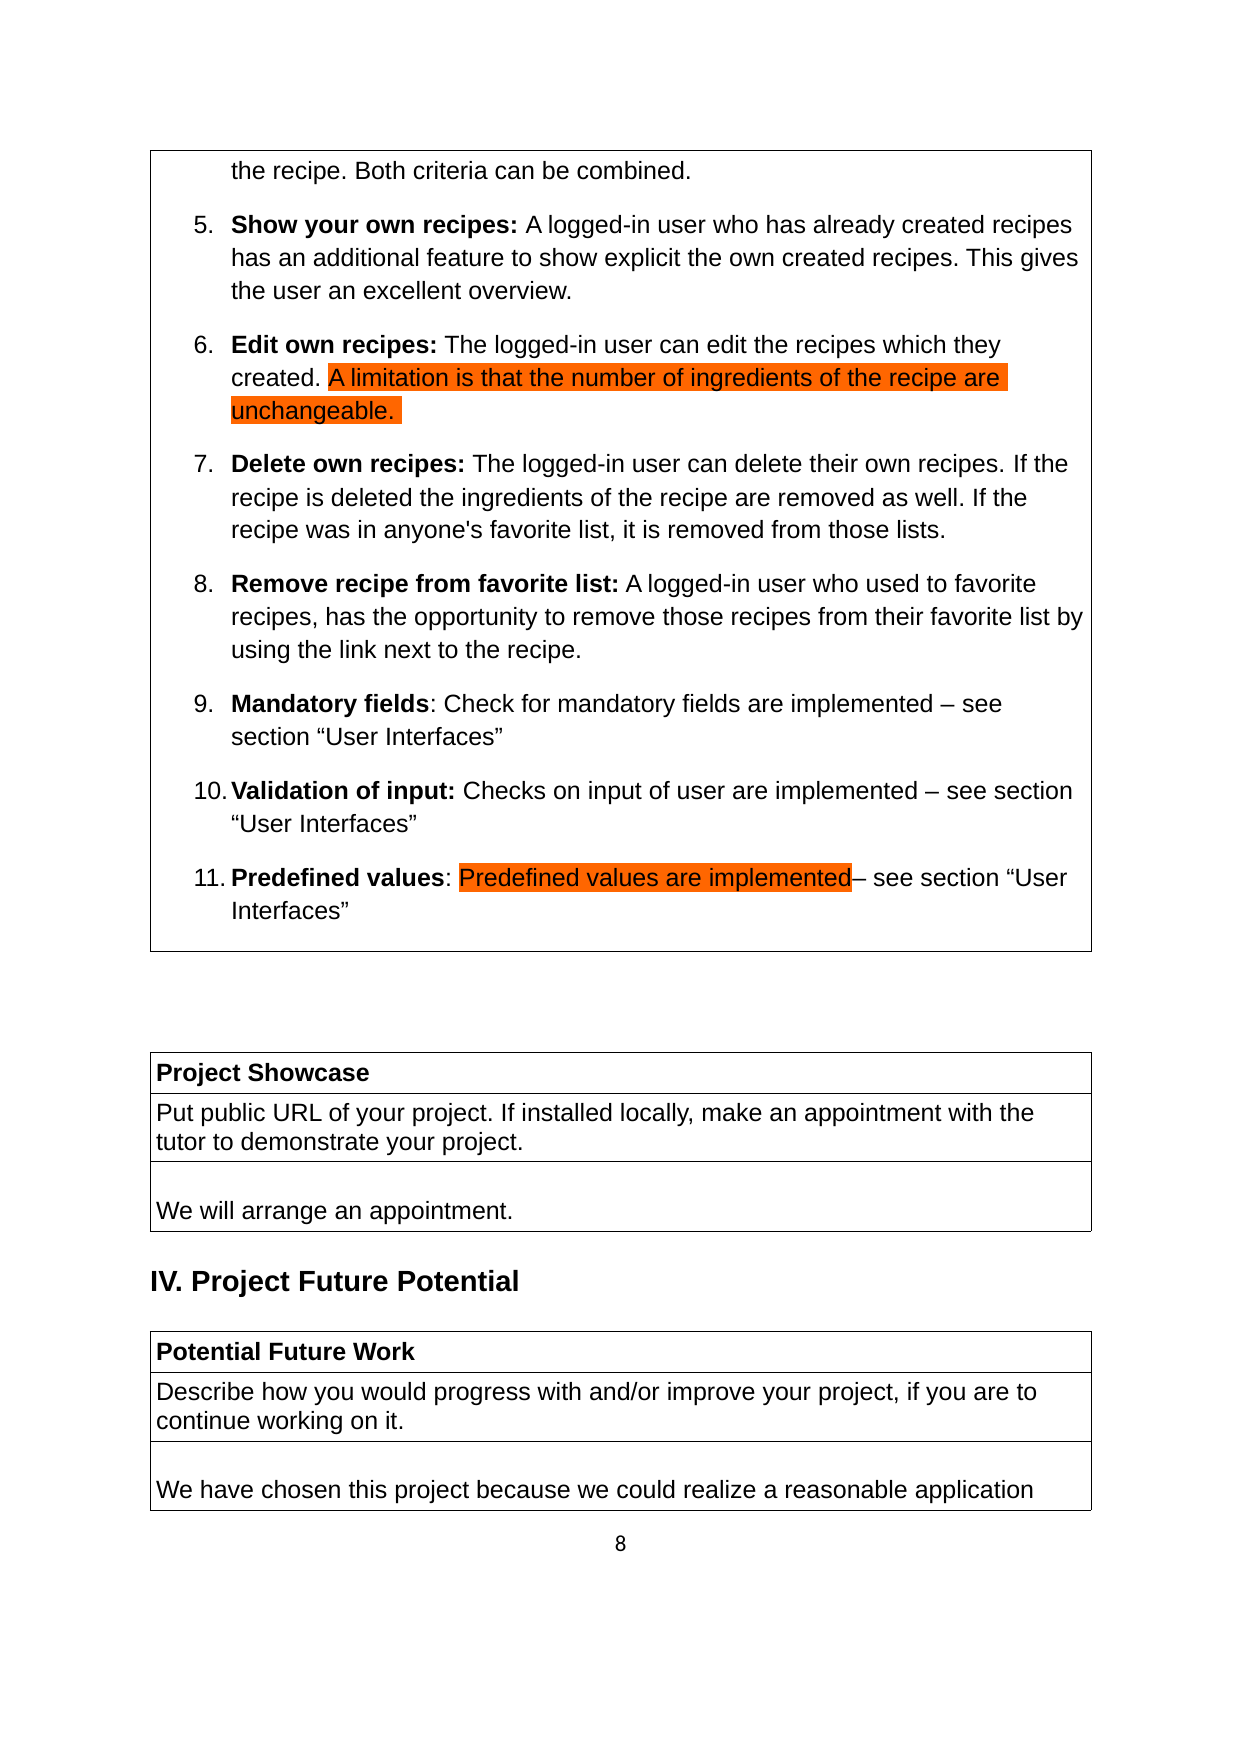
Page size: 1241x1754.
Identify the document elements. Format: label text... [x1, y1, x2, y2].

table_cell We will arrange an appointment. [151, 1162, 1091, 1231]
text IV. Project Future Potential [150, 1264, 1091, 1298]
table_header Potential Future Work [151, 1332, 1091, 1372]
table_header Project Showcase [151, 1053, 1091, 1092]
table_cell We have chosen this project because we could realize a reasonable application [151, 1442, 1091, 1510]
table_cell Describe how you would progress with and/or improve your project, if you are to continue working on it. [151, 1373, 1091, 1441]
table_cell the recipe. Both criteria can be combined. Show your own recipes: A logged-in user who has already created recipes has an additional feature to show explicit the own created recipes. This gives the user an excellent overview. Edit own recipes: The logged-in user can edit the recipes which they created. A limitation is that the number of ingredients of the recipe are unchangeable. Delete own recipes: The logged-in user can delete their own recipes. If the recipe is deleted the ingredients of the recipe are removed as well. If the recipe was in anyone's favorite list, it is removed from those lists. Remove recipe from favorite list: A logged-in user who used to favorite recipes, has the opportunity to remove those recipes from their favorite list by using the link next to the recipe. Mandatory fields: Check for mandatory fields are implemented – see section “User Interfaces” Validation of input: Checks on input of user are implemented – see section “User Interfaces” Predefined values: Predefined values are implemented– see section “User Interfaces” [151, 151, 1091, 951]
table_cell Put public URL of your project. If installed locally, make an appointment with the tutor to demonstrate your project. [151, 1094, 1091, 1161]
